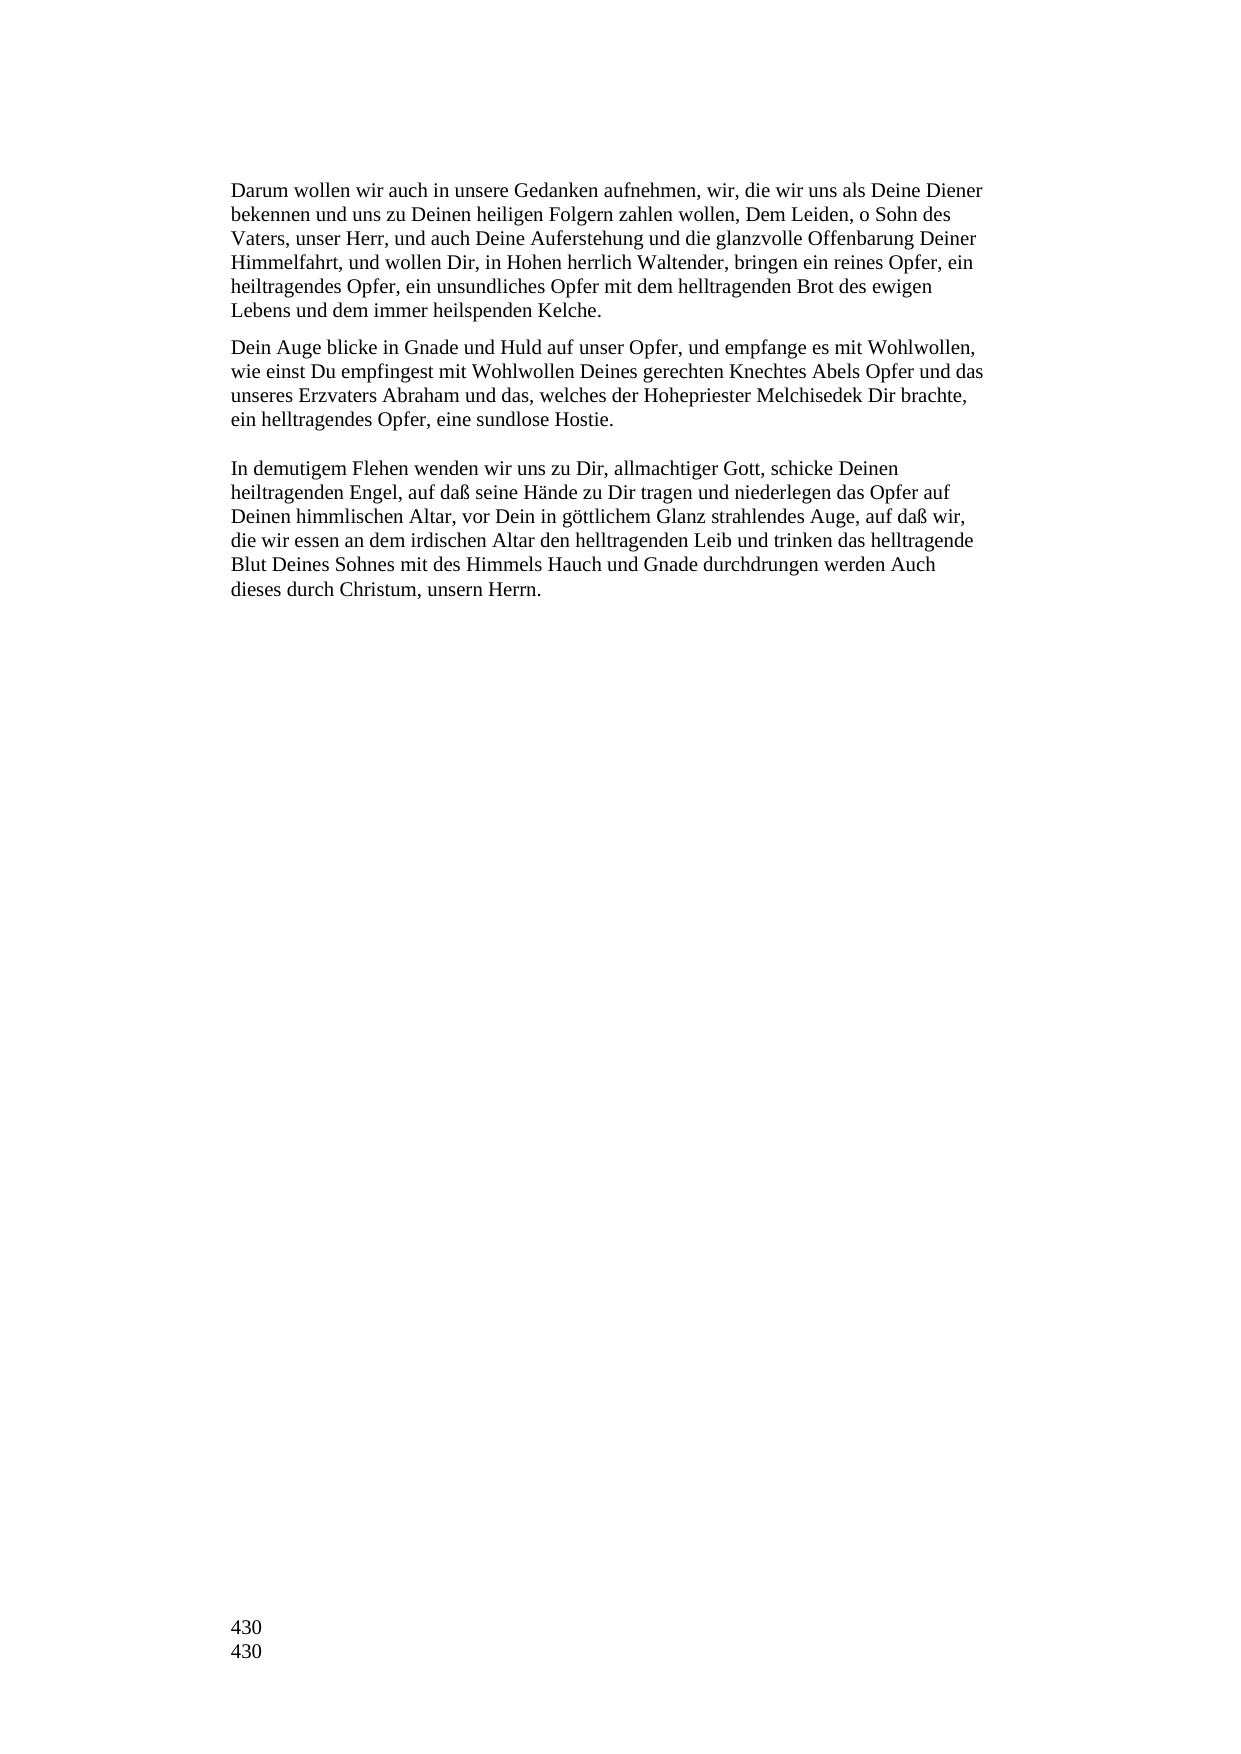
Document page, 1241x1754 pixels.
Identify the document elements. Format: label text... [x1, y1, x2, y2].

text Dein Auge blicke in Gnade und Huld auf unser Opfer, und empfange es mit Wohlwollen, wie einst Du empfingest mit Wohlwollen Deines gerechten Knechtes Abels Opfer und das unseres Erzvaters Abraham und das, welches der Hohepriester Melchisedek Dir brachte, ein helltragendes Opfer, eine sundlose Hostie. [231, 335, 988, 431]
text In demutigem Flehen wenden wir uns zu Dir, allmachtiger Gott, schicke Deinen heiltragenden Engel, auf daß seine Hände zu Dir tragen und niederlegen das Opfer auf Deinen himmlischen Altar, vor Dein in göttlichem Glanz strahlendes Auge, auf daß wir, die wir essen an dem irdischen Altar den helltragenden Leib und trinken das helltragende Blut Deines Sohnes mit des Himmels Hauch und Gnade durchdrungen werden Auch dieses durch Christum, unsern Herrn. [231, 456, 988, 601]
text Darum wollen wir auch in unsere Gedanken aufnehmen, wir, die wir uns als Deine Diener bekennen und uns zu Deinen heiligen Folgern zahlen wollen, Dem Leiden, o Sohn des Vaters, unser Herr, und auch Deine Auferstehung und die glanzvolle Offenbarung Deiner Himmelfahrt, und wollen Dir, in Hohen herrlich Waltender, bringen ein reines Opfer, ein heiltragendes Opfer, ein unsundliches Opfer mit dem helltragenden Brot des ewigen Lebens und dem immer heilspenden Kelche. [231, 178, 988, 322]
